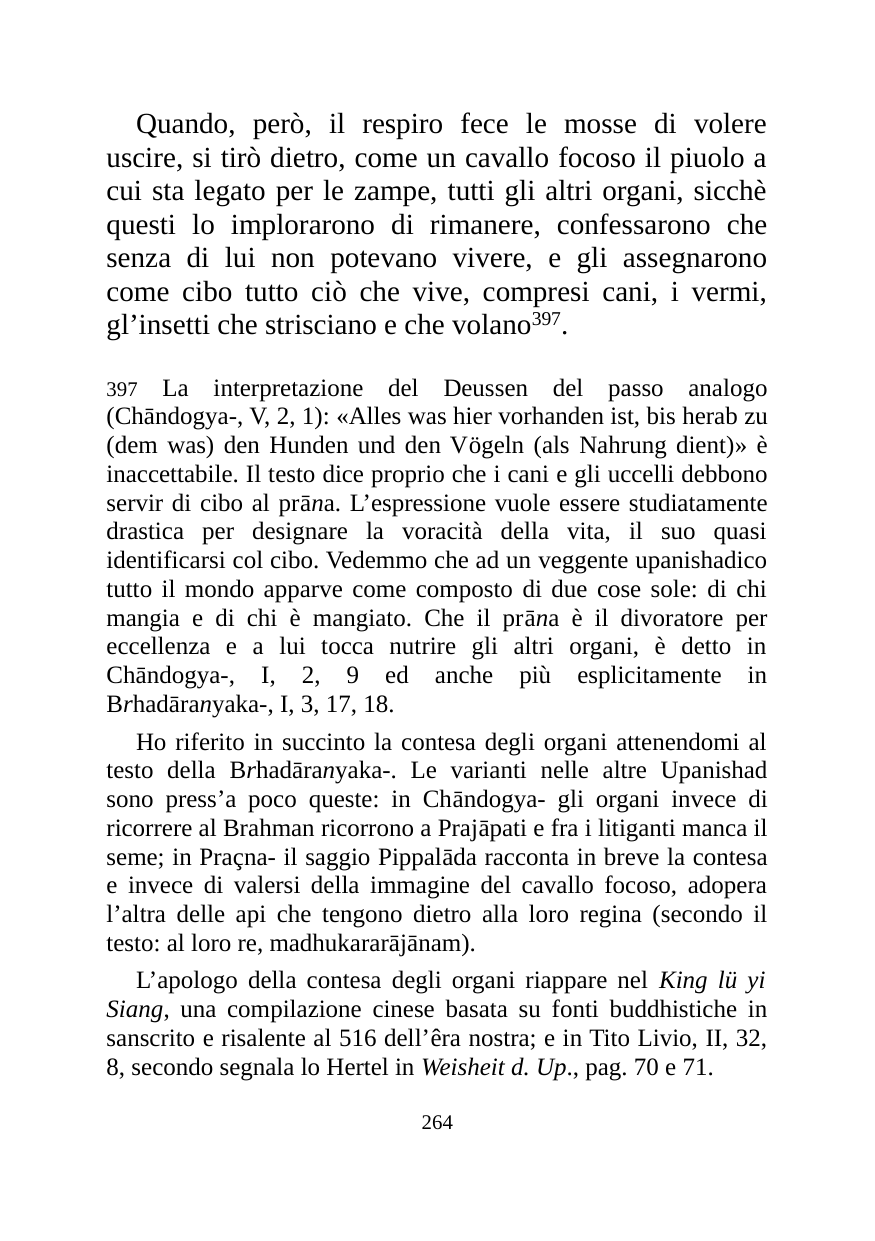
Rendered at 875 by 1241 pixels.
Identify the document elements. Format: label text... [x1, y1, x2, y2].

text La interpretazione del Deussen del passo analogo (Chāndogya-, V, 2, 1): «Alles was hier vorhanden ist, bis herab zu (dem was) den Hunden und den Vögeln (als Nahrung dient)» è inaccettabile. Il testo dice proprio che i cani e gli uccelli debbono servir di cibo al prāna. L’espressione vuole essere studiatamente drastica per designare la voracità della vita, il suo quasi identificarsi col cibo. Vedemmo che ad un veggente upanishadico tutto il mondo apparve come composto di due cose sole: di chi mangia e di chi è mangiato. Che il prāna è il divoratore per eccellenza e a lui tocca nutrire gli altri organi, è detto in Chāndogya-, I, 2, 9 ed anche più esplicitamente in Brhadāranyaka-, I, 3, 17, 18. [106, 373, 768, 718]
text Ho riferito in succinto la contesa degli organi attenendomi al testo della Brhadāranyaka-. Le varianti nelle altre Upanishad sono press’a poco queste: in Chāndogya- gli organi invece di ricorrere al Brahman ricorrono a Prajāpati e fra i litiganti manca il seme; in Praçna- il saggio Pippalāda racconta in breve la contesa e invece di valersi della immagine del cavallo focoso, adopera l’altra delle api che tengono dietro alla loro regina (secondo il testo: al loro re, madhukararājānam). [106, 727, 768, 957]
text Quando, però, il respiro fece le mosse di volere uscire, si tirò dietro, come un cavallo focoso il piuolo a cui sta legato per le zampe, tutti gli altri organi, sicchè questi lo implorarono di rimanere, confessarono che senza di lui non potevano vivere, e gli assegnarono come cibo tutto ciò che vive, compresi cani, i vermi, gl’insetti che strisciano e che volano. [106, 106, 768, 341]
text L’apologo della contesa degli organi riappare nel King lü yi Siang, una compilazione cinese basata su fonti buddhistiche in sanscrito e risalente al 516 dell’êra nostra; e in Tito Livio, II, 32, 8, secondo segnala lo Hertel in Weisheit d. Up., pag. 70 e 71. [106, 965, 768, 1080]
